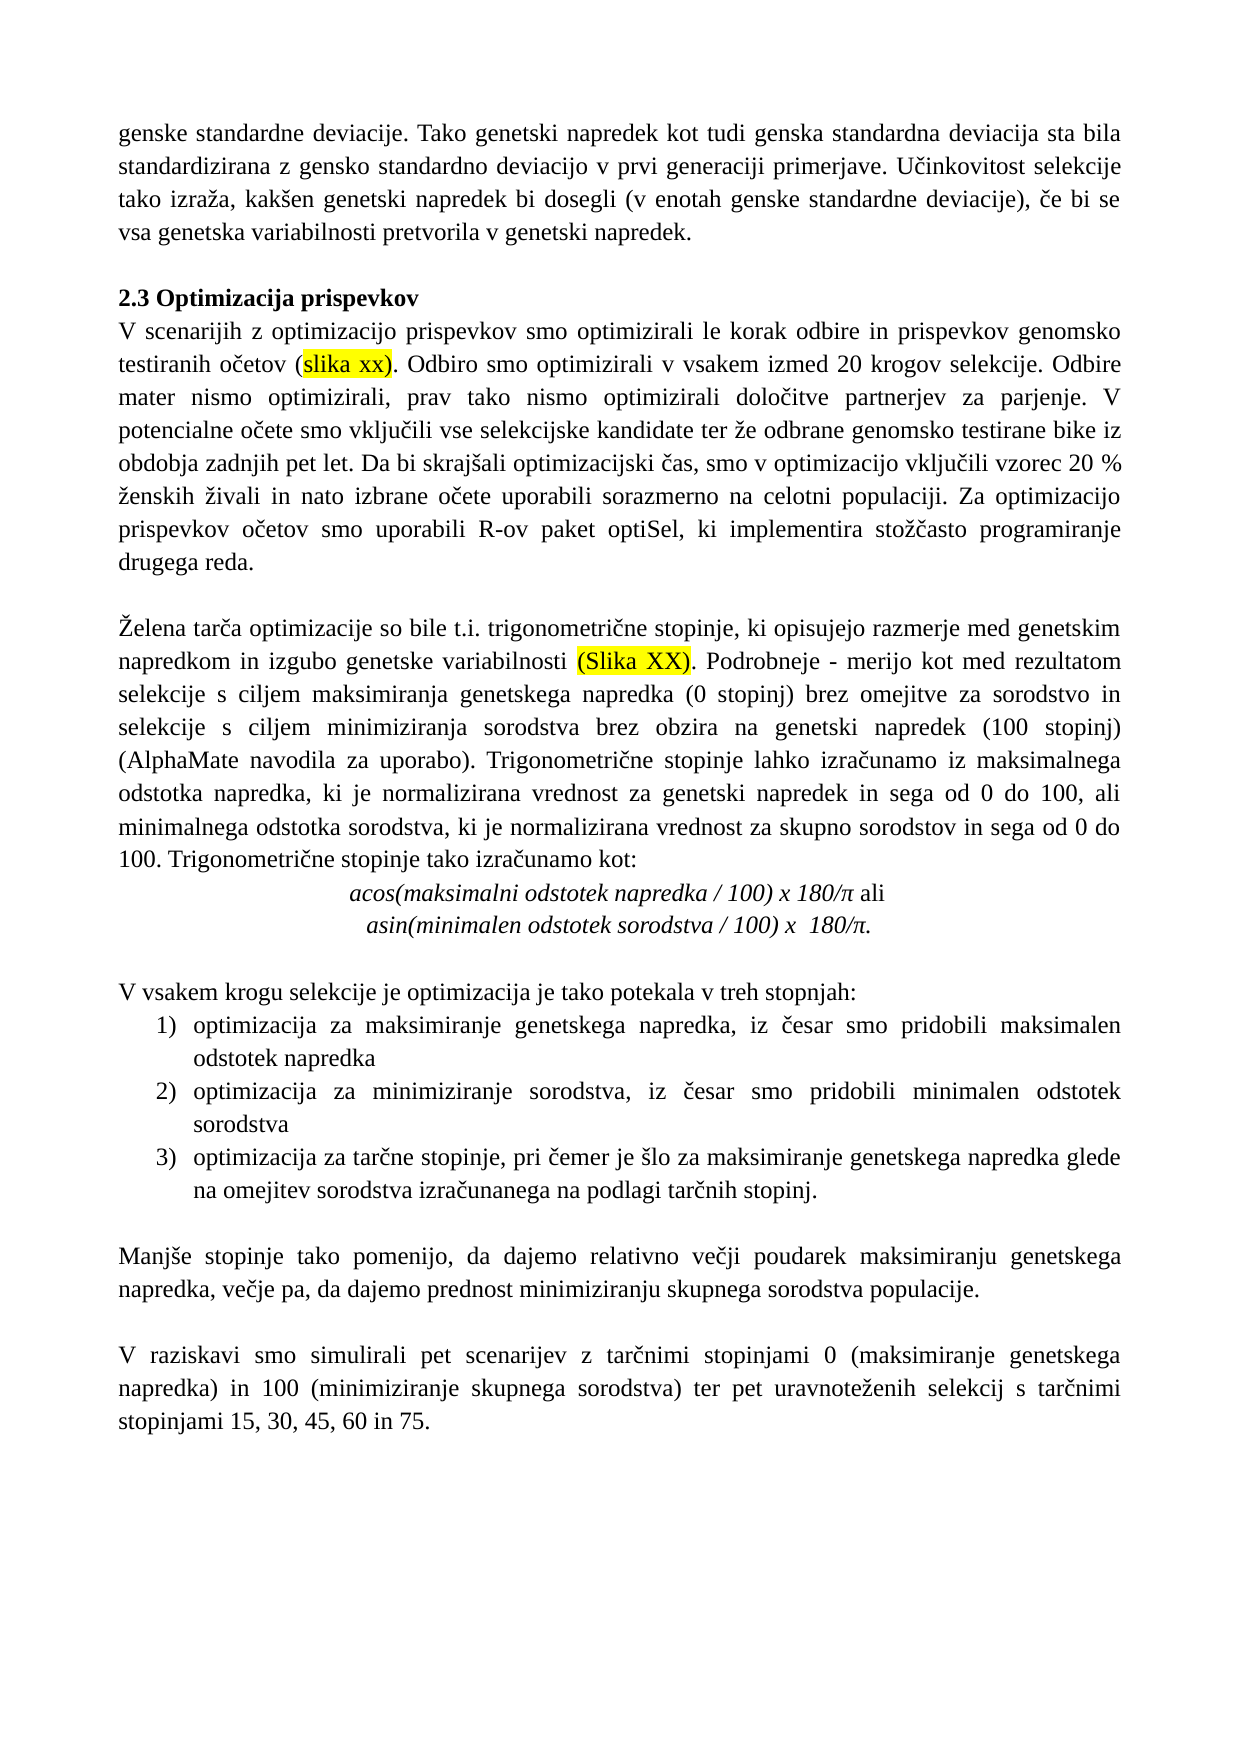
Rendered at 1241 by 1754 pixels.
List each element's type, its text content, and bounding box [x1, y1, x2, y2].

text genske standardne deviacije. Tako genetski napredek kot tudi genska standardna deviacija sta bila standardizirana z gensko standardno deviacijo v prvi generaciji primerjave. Učinkovitost selekcije tako izraža, kakšen genetski napredek bi dosegli (v enotah genske standardne deviacije), če bi se vsa genetska variabilnosti pretvorila v genetski napredek. [118, 118, 1122, 246]
text V raziskavi smo simulirali pet scenarijev z tarčnimi stopinjami 0 (maksimiranje genetskega napredka) in 100 (minimiziranje skupnega sorodstva) ter pet uravnoteženih selekcij s tarčnimi stopinjami 15, 30, 45, 60 in 75. [118, 1340, 1122, 1435]
text asin(minimalen odstotek sorodstva / 100) x 180/π. [118, 911, 1122, 939]
text V scenarijih z optimizacijo prispevkov smo optimizirali le korak odbire in prispevkov genomsko testiranih očetov (slika xx). Odbiro smo optimizirali v vsakem izmed 20 krogov selekcije. Odbire mater nismo optimizirali, prav tako nismo optimizirali določitve partnerjev za parjenje. V potencialne očete smo vključili vse selekcijske kandidate ter že odbrane genomsko testirane bike iz obdobja zadnjih pet let. Da bi skrajšali optimizacijski čas, smo v optimizacijo vključili vzorec 20 % ženskih živali in nato izbrane očete uporabili sorazmerno na celotni populaciji. Za optimizacijo prispevkov očetov smo uporabili R-ov paket optiSel, ki implementira stožčasto programiranje drugega reda. [118, 316, 1122, 576]
text Manjše stopinje tako pomenijo, da dajemo relativno večji poudarek maksimiranju genetskega napredka, večje pa, da dajemo prednost minimiziranju skupnega sorodstva populacije. [118, 1241, 1122, 1303]
text Želena tarča optimizacije so bile t.i. trigonometrične stopinje, ki opisujejo razmerje med genetskim napredkom in izgubo genetske variabilnosti (Slika XX). Podrobneje - merijo kot med rezultatom selekcije s ciljem maksimiranja genetskega napredka (0 stopinj) brez omejitve za sorodstvo in selekcije s ciljem minimiziranja sorodstva brez obzira na genetski napredek (100 stopinj) (AlphaMate navodila za uporabo). Trigonometrične stopinje lahko izračunamo iz maksimalnega odstotka napredka, ki je normalizirana vrednost za genetski napredek in sega od 0 do 100, ali minimalnega odstotka sorodstva, ki je normalizirana vrednost za skupno sorodstov in sega od 0 do 100. Trigonometrične stopinje tako izračunamo kot: [118, 613, 1122, 873]
text V vsakem krogu selekcije je optimizacija je tako potekala v treh stopnjah: [118, 977, 1122, 1005]
list optimizacija za maksimiranje genetskega napredka, iz česar smo pridobili maksimalen odstotek napredka [156, 1010, 1122, 1071]
list optimizacija za tarčne stopinje, pri čemer je šlo za maksimiranje genetskega napredka glede na omejitev sorodstva izračunanega na podlagi tarčnih stopinj. [156, 1142, 1122, 1203]
list optimizacija za minimiziranje sorodstva, iz česar smo pridobili minimalen odstotek sorodstva [156, 1076, 1122, 1137]
text 2.3 Optimizacija prispevkov [118, 283, 1122, 312]
text acos(maksimalni odstotek napredka / 100) x 180/π ali [118, 878, 1122, 906]
